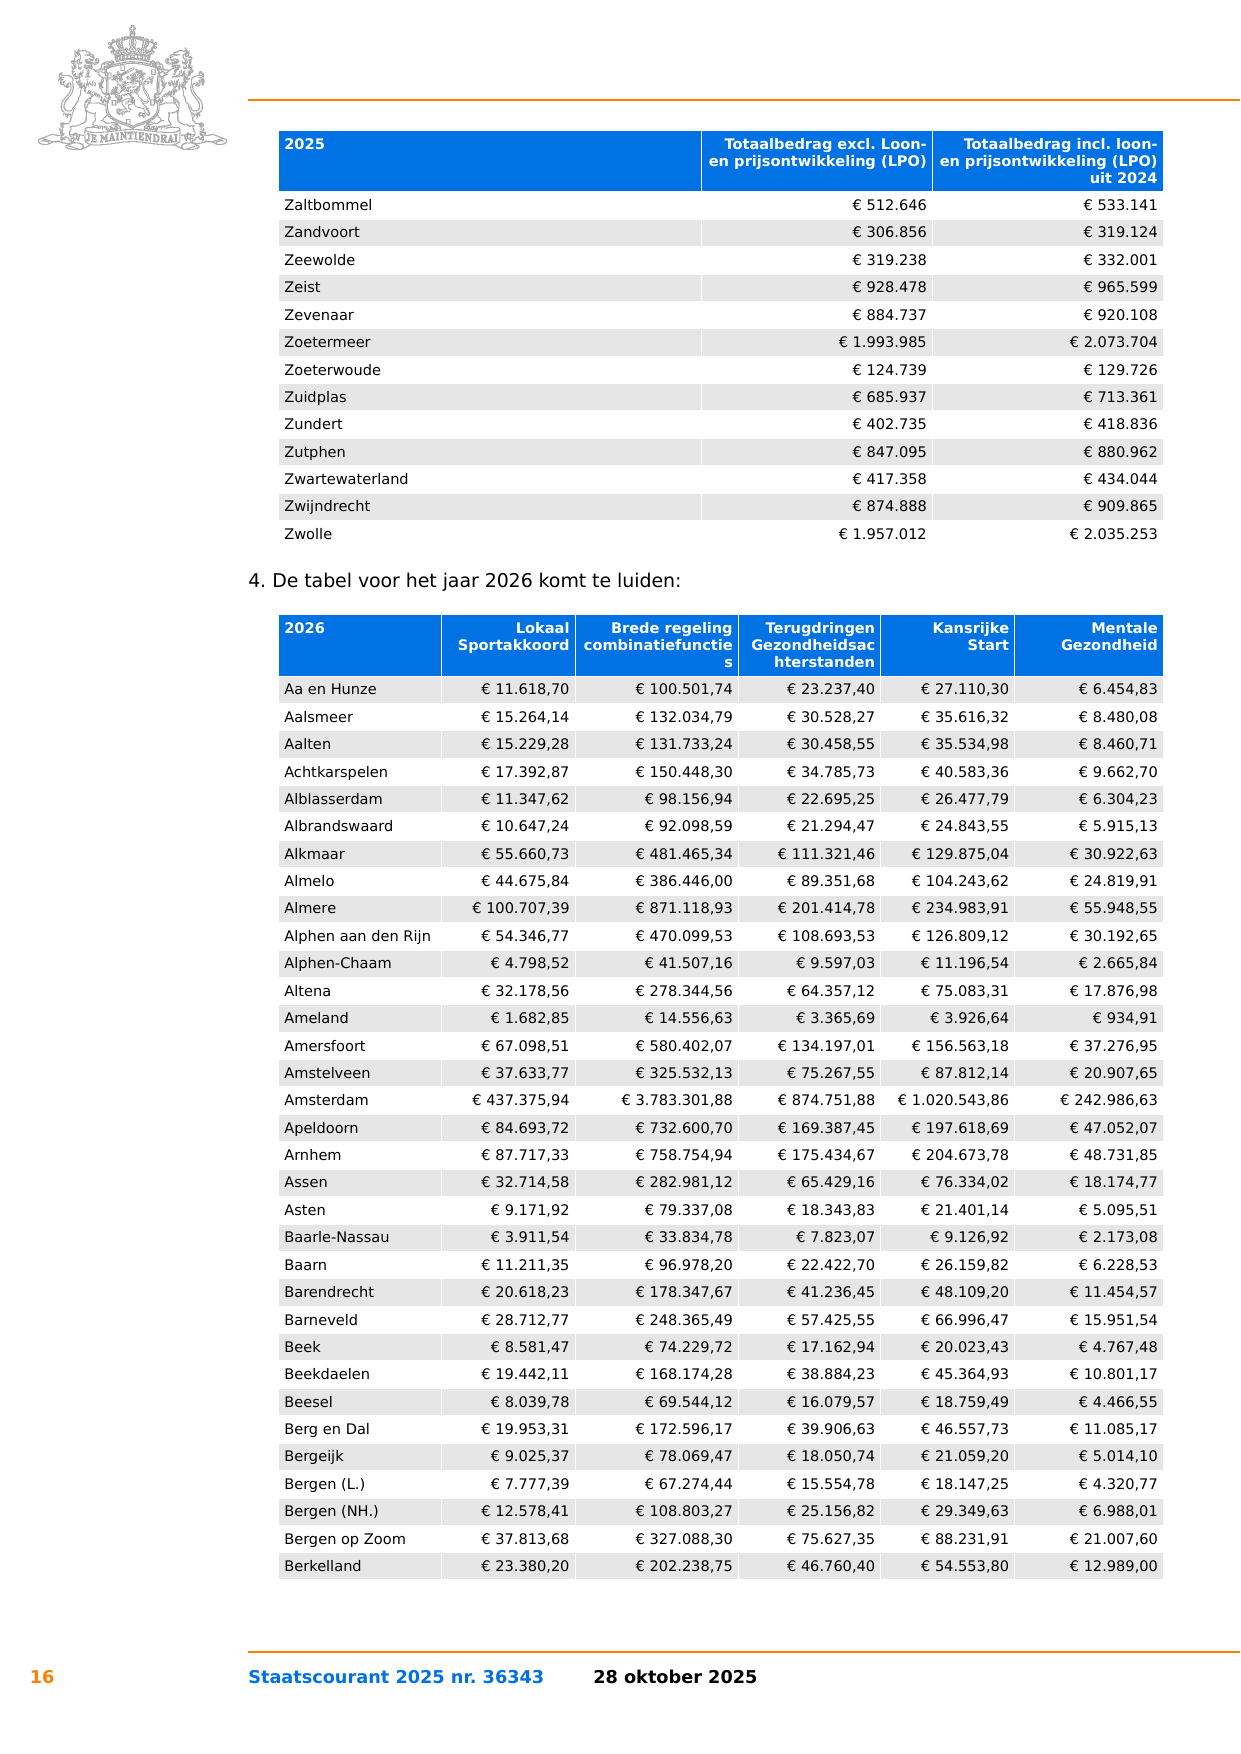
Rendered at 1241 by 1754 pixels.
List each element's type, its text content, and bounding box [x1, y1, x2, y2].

table_cell € 6.228,53 [1015, 1252, 1163, 1278]
table_cell € 96.978,20 [576, 1252, 738, 1278]
table_cell € 108.693,53 [739, 923, 880, 949]
table_cell € 17.876,98 [1015, 978, 1163, 1004]
table_cell € 41.236,45 [739, 1279, 880, 1306]
table_cell € 20.618,23 [442, 1279, 575, 1306]
table_cell € 87.812,14 [881, 1060, 1014, 1086]
table_cell € 8.039,78 [442, 1389, 575, 1415]
table_cell Zutphen [279, 439, 701, 465]
table_cell € 108.803,27 [576, 1499, 738, 1525]
table_cell € 35.534,98 [881, 731, 1014, 758]
table_cell € 732.600,70 [576, 1115, 738, 1141]
table_cell € 46.557,73 [881, 1416, 1014, 1443]
table_cell € 909.865 [933, 494, 1163, 520]
table_cell € 17.162,94 [739, 1334, 880, 1360]
table_cell Assen [279, 1170, 441, 1196]
table_cell € 37.276,95 [1015, 1033, 1163, 1059]
table_cell € 880.962 [933, 439, 1163, 465]
table_cell Zaltbommel [279, 192, 701, 219]
table_cell € 15.554,78 [739, 1471, 880, 1497]
table_cell € 10.801,17 [1015, 1361, 1163, 1388]
table_cell € 30.192,65 [1015, 923, 1163, 949]
table_cell Beesel [279, 1389, 441, 1415]
table_cell € 15.229,28 [442, 731, 575, 758]
table_cell Zoeterwoude [279, 357, 701, 383]
table_cell € 18.759,49 [881, 1389, 1014, 1415]
table_cell € 79.337,08 [576, 1197, 738, 1223]
table_cell Zandvoort [279, 220, 701, 246]
table_cell € 11.085,17 [1015, 1416, 1163, 1443]
table_cell Almere [279, 896, 441, 922]
table_cell € 48.109,20 [881, 1279, 1014, 1306]
picture [38, 25, 227, 150]
table_cell € 9.126,92 [881, 1225, 1014, 1251]
table_cell € 126.809,12 [881, 923, 1014, 949]
table_cell € 4.767,48 [1015, 1334, 1163, 1360]
table_cell € 884.737 [702, 302, 932, 328]
table_cell € 1.957.012 [702, 521, 932, 547]
table_cell Beek [279, 1334, 441, 1360]
table_cell € 172.596,17 [576, 1416, 738, 1443]
table_cell € 26.477,79 [881, 786, 1014, 812]
table_cell € 2.173,08 [1015, 1225, 1163, 1251]
table_cell € 24.843,55 [881, 814, 1014, 840]
table_cell € 418.836 [933, 411, 1163, 438]
table_cell € 1.020.543,86 [881, 1088, 1014, 1114]
table_cell € 3.783.301,88 [576, 1088, 738, 1114]
table_cell € 75.083,31 [881, 978, 1014, 1004]
table_cell € 386.446,00 [576, 868, 738, 895]
table_cell Zoetermeer [279, 329, 701, 356]
table_cell € 32.178,56 [442, 978, 575, 1004]
table_cell € 332.001 [933, 247, 1163, 273]
table_cell € 33.834,78 [576, 1225, 738, 1251]
table_cell € 17.392,87 [442, 759, 575, 785]
table_cell € 54.346,77 [442, 923, 575, 949]
table_cell € 45.364,93 [881, 1361, 1014, 1388]
table_cell € 28.712,77 [442, 1307, 575, 1333]
table_cell € 178.347,67 [576, 1279, 738, 1306]
table_cell € 14.556,63 [576, 1005, 738, 1032]
table_cell € 874.751,88 [739, 1088, 880, 1114]
table_cell € 32.714,58 [442, 1170, 575, 1196]
table_cell € 88.231,91 [881, 1526, 1014, 1552]
table_cell € 65.429,16 [739, 1170, 880, 1196]
table_cell € 23.380,20 [442, 1553, 575, 1579]
table_cell Aalsmeer [279, 704, 441, 730]
table_cell € 9.025,37 [442, 1444, 575, 1470]
table_cell € 10.647,24 [442, 814, 575, 840]
table_header Totaalbedrag excl. Loon- en prijsontwikkeling (LPO) [702, 131, 932, 191]
table_cell € 46.760,40 [739, 1553, 880, 1579]
table_cell € 132.034,79 [576, 704, 738, 730]
table_cell Bergen (NH.) [279, 1499, 441, 1525]
table_cell € 129.875,04 [881, 841, 1014, 867]
table_cell Zwartewaterland [279, 466, 701, 493]
table_cell € 402.735 [702, 411, 932, 438]
table_cell € 21.401,14 [881, 1197, 1014, 1223]
table_cell € 306.856 [702, 220, 932, 246]
table_cell € 20.023,43 [881, 1334, 1014, 1360]
table_cell € 23.237,40 [739, 677, 880, 703]
table_cell € 84.693,72 [442, 1115, 575, 1141]
table_cell € 55.660,73 [442, 841, 575, 867]
table_cell € 18.147,25 [881, 1471, 1014, 1497]
table_cell Amsterdam [279, 1088, 441, 1114]
table_header Lokaal Sportakkoord [442, 615, 575, 676]
table_cell Almelo [279, 868, 441, 895]
table_cell € 234.983,91 [881, 896, 1014, 922]
table_cell € 12.578,41 [442, 1499, 575, 1525]
table_cell € 37.633,77 [442, 1060, 575, 1086]
table_cell Alphen-Chaam [279, 951, 441, 977]
table_cell € 129.726 [933, 357, 1163, 383]
table_cell € 67.098,51 [442, 1033, 575, 1059]
table_cell € 156.563,18 [881, 1033, 1014, 1059]
table_cell Bergeijk [279, 1444, 441, 1470]
table_cell Baarle-Nassau [279, 1225, 441, 1251]
table_cell € 434.044 [933, 466, 1163, 493]
table_cell € 134.197,01 [739, 1033, 880, 1059]
table_cell € 22.422,70 [739, 1252, 880, 1278]
table_cell € 89.351,68 [739, 868, 880, 895]
table_cell € 40.583,36 [881, 759, 1014, 785]
table_cell € 76.334,02 [881, 1170, 1014, 1196]
table_cell € 5.014,10 [1015, 1444, 1163, 1470]
table_cell € 9.171,92 [442, 1197, 575, 1223]
table_cell € 874.888 [702, 494, 932, 520]
table_cell € 24.819,91 [1015, 868, 1163, 895]
table_cell Berkelland [279, 1553, 441, 1579]
table_header Kansrijke Start [881, 615, 1014, 676]
table_cell € 8.480,08 [1015, 704, 1163, 730]
table_cell € 1.993.985 [702, 329, 932, 356]
table_cell € 57.425,55 [739, 1307, 880, 1333]
table_cell Achtkarspelen [279, 759, 441, 785]
table_cell € 150.448,30 [576, 759, 738, 785]
table_cell € 75.267,55 [739, 1060, 880, 1086]
table_cell € 242.986,63 [1015, 1088, 1163, 1114]
table_cell € 685.937 [702, 384, 932, 410]
table_cell € 104.243,62 [881, 868, 1014, 895]
table_cell € 6.454,83 [1015, 677, 1163, 703]
table_cell € 327.088,30 [576, 1526, 738, 1552]
table_cell € 4.320,77 [1015, 1471, 1163, 1497]
table_cell € 580.402,07 [576, 1033, 738, 1059]
table_cell € 124.739 [702, 357, 932, 383]
table_cell € 67.274,44 [576, 1471, 738, 1497]
table_cell € 26.159,82 [881, 1252, 1014, 1278]
table_cell € 66.996,47 [881, 1307, 1014, 1333]
table_cell € 175.434,67 [739, 1142, 880, 1169]
table_cell Zundert [279, 411, 701, 438]
table_cell € 248.365,49 [576, 1307, 738, 1333]
table_cell € 6.304,23 [1015, 786, 1163, 812]
table_cell € 39.906,63 [739, 1416, 880, 1443]
table_cell € 2.035.253 [933, 521, 1163, 547]
table_cell € 29.349,63 [881, 1499, 1014, 1525]
table_cell € 87.717,33 [442, 1142, 575, 1169]
table_cell € 1.682,85 [442, 1005, 575, 1032]
table_cell € 21.059,20 [881, 1444, 1014, 1470]
table_cell € 7.823,07 [739, 1225, 880, 1251]
table_cell € 319.238 [702, 247, 932, 273]
table_cell Beekdaelen [279, 1361, 441, 1388]
table_cell € 204.673,78 [881, 1142, 1014, 1169]
table_cell € 3.911,54 [442, 1225, 575, 1251]
table_cell € 15.264,14 [442, 704, 575, 730]
table_cell € 15.951,54 [1015, 1307, 1163, 1333]
table_cell Asten [279, 1197, 441, 1223]
table_cell Zwijndrecht [279, 494, 701, 520]
table_cell € 20.907,65 [1015, 1060, 1163, 1086]
table_cell Zuidplas [279, 384, 701, 410]
table_cell Apeldoorn [279, 1115, 441, 1141]
table_cell € 278.344,56 [576, 978, 738, 1004]
table_cell € 11.618,70 [442, 677, 575, 703]
table_cell Alblasserdam [279, 786, 441, 812]
table_cell € 92.098,59 [576, 814, 738, 840]
table_cell € 12.989,00 [1015, 1553, 1163, 1579]
table_cell € 131.733,24 [576, 731, 738, 758]
table_cell Zwolle [279, 521, 701, 547]
table_cell Bergen (L.) [279, 1471, 441, 1497]
table_cell Bergen op Zoom [279, 1526, 441, 1552]
table_cell € 11.196,54 [881, 951, 1014, 977]
table_cell Zeist [279, 275, 701, 301]
text 4. De tabel voor het jaar 2026 komt te luiden: [248, 570, 1163, 592]
table_cell € 934,91 [1015, 1005, 1163, 1032]
table_header Brede regeling combinatiefuncties [576, 615, 738, 676]
table_cell € 8.581,47 [442, 1334, 575, 1360]
table_cell € 100.707,39 [442, 896, 575, 922]
table_cell € 2.073.704 [933, 329, 1163, 356]
table_cell € 470.099,53 [576, 923, 738, 949]
table_cell € 41.507,16 [576, 951, 738, 977]
table_cell € 55.948,55 [1015, 896, 1163, 922]
table_cell € 5.095,51 [1015, 1197, 1163, 1223]
table_cell Baarn [279, 1252, 441, 1278]
table_cell Barendrecht [279, 1279, 441, 1306]
table_cell € 74.229,72 [576, 1334, 738, 1360]
table_cell € 27.110,30 [881, 677, 1014, 703]
table_cell € 48.731,85 [1015, 1142, 1163, 1169]
table_cell € 64.357,12 [739, 978, 880, 1004]
table_cell € 325.532,13 [576, 1060, 738, 1086]
table_cell € 11.347,62 [442, 786, 575, 812]
table_cell Barneveld [279, 1307, 441, 1333]
table_cell € 7.777,39 [442, 1471, 575, 1497]
table_header Totaalbedrag incl. loon- en prijsontwikkeling (LPO) uit 2024 [933, 131, 1163, 191]
table_cell Arnhem [279, 1142, 441, 1169]
table_cell € 871.118,93 [576, 896, 738, 922]
table_cell € 928.478 [702, 275, 932, 301]
table_cell Altena [279, 978, 441, 1004]
table_cell € 11.454,57 [1015, 1279, 1163, 1306]
table_header Mentale Gezondheid [1015, 615, 1163, 676]
table_cell € 18.050,74 [739, 1444, 880, 1470]
table_cell € 965.599 [933, 275, 1163, 301]
table_header 2025 [279, 131, 701, 191]
table_cell Aalten [279, 731, 441, 758]
table_cell € 16.079,57 [739, 1389, 880, 1415]
table_cell € 920.108 [933, 302, 1163, 328]
table_cell € 11.211,35 [442, 1252, 575, 1278]
table_cell Zevenaar [279, 302, 701, 328]
table_cell € 18.174,77 [1015, 1170, 1163, 1196]
table_cell € 437.375,94 [442, 1088, 575, 1114]
table_cell € 54.553,80 [881, 1553, 1014, 1579]
table_cell € 319.124 [933, 220, 1163, 246]
table_cell € 201.414,78 [739, 896, 880, 922]
table_cell € 34.785,73 [739, 759, 880, 785]
table_cell € 18.343,83 [739, 1197, 880, 1223]
table_cell € 202.238,75 [576, 1553, 738, 1579]
table_cell € 19.442,11 [442, 1361, 575, 1388]
table_cell Alkmaar [279, 841, 441, 867]
table_cell € 47.052,07 [1015, 1115, 1163, 1141]
table_cell € 78.069,47 [576, 1444, 738, 1470]
table_cell € 38.884,23 [739, 1361, 880, 1388]
table_cell Ameland [279, 1005, 441, 1032]
table_cell € 4.798,52 [442, 951, 575, 977]
table_cell € 19.953,31 [442, 1416, 575, 1443]
table_cell € 847.095 [702, 439, 932, 465]
table_cell € 37.813,68 [442, 1526, 575, 1552]
table_cell Albrandswaard [279, 814, 441, 840]
table_cell € 5.915,13 [1015, 814, 1163, 840]
table_cell € 3.365,69 [739, 1005, 880, 1032]
table_cell € 98.156,94 [576, 786, 738, 812]
table_cell € 4.466,55 [1015, 1389, 1163, 1415]
table_cell € 21.294,47 [739, 814, 880, 840]
table_cell € 533.141 [933, 192, 1163, 219]
table_cell € 282.981,12 [576, 1170, 738, 1196]
table_cell Zeewolde [279, 247, 701, 273]
table_cell € 30.922,63 [1015, 841, 1163, 867]
table_cell € 512.646 [702, 192, 932, 219]
table_cell € 168.174,28 [576, 1361, 738, 1388]
table_cell € 758.754,94 [576, 1142, 738, 1169]
table_cell € 3.926,64 [881, 1005, 1014, 1032]
table_cell € 481.465,34 [576, 841, 738, 867]
table_cell € 6.988,01 [1015, 1499, 1163, 1525]
table_cell € 69.544,12 [576, 1389, 738, 1415]
table_cell € 21.007,60 [1015, 1526, 1163, 1552]
table_cell € 9.597,03 [739, 951, 880, 977]
table_cell € 2.665,84 [1015, 951, 1163, 977]
table_cell € 44.675,84 [442, 868, 575, 895]
table_cell € 75.627,35 [739, 1526, 880, 1552]
table_cell Amersfoort [279, 1033, 441, 1059]
table_cell Berg en Dal [279, 1416, 441, 1443]
table_cell € 169.387,45 [739, 1115, 880, 1141]
table_cell € 22.695,25 [739, 786, 880, 812]
table_header Terugdringen Gezondheidsachterstanden [739, 615, 880, 676]
table_cell Aa en Hunze [279, 677, 441, 703]
table_cell Alphen aan den Rijn [279, 923, 441, 949]
table_cell € 100.501,74 [576, 677, 738, 703]
table_cell € 35.616,32 [881, 704, 1014, 730]
table_header 2026 [279, 615, 441, 676]
table_cell Amstelveen [279, 1060, 441, 1086]
table_cell € 111.321,46 [739, 841, 880, 867]
table_cell € 417.358 [702, 466, 932, 493]
table_cell € 30.458,55 [739, 731, 880, 758]
table_cell € 197.618,69 [881, 1115, 1014, 1141]
table_cell € 25.156,82 [739, 1499, 880, 1525]
table_cell € 8.460,71 [1015, 731, 1163, 758]
table_cell € 9.662,70 [1015, 759, 1163, 785]
table_cell € 713.361 [933, 384, 1163, 410]
table_cell € 30.528,27 [739, 704, 880, 730]
